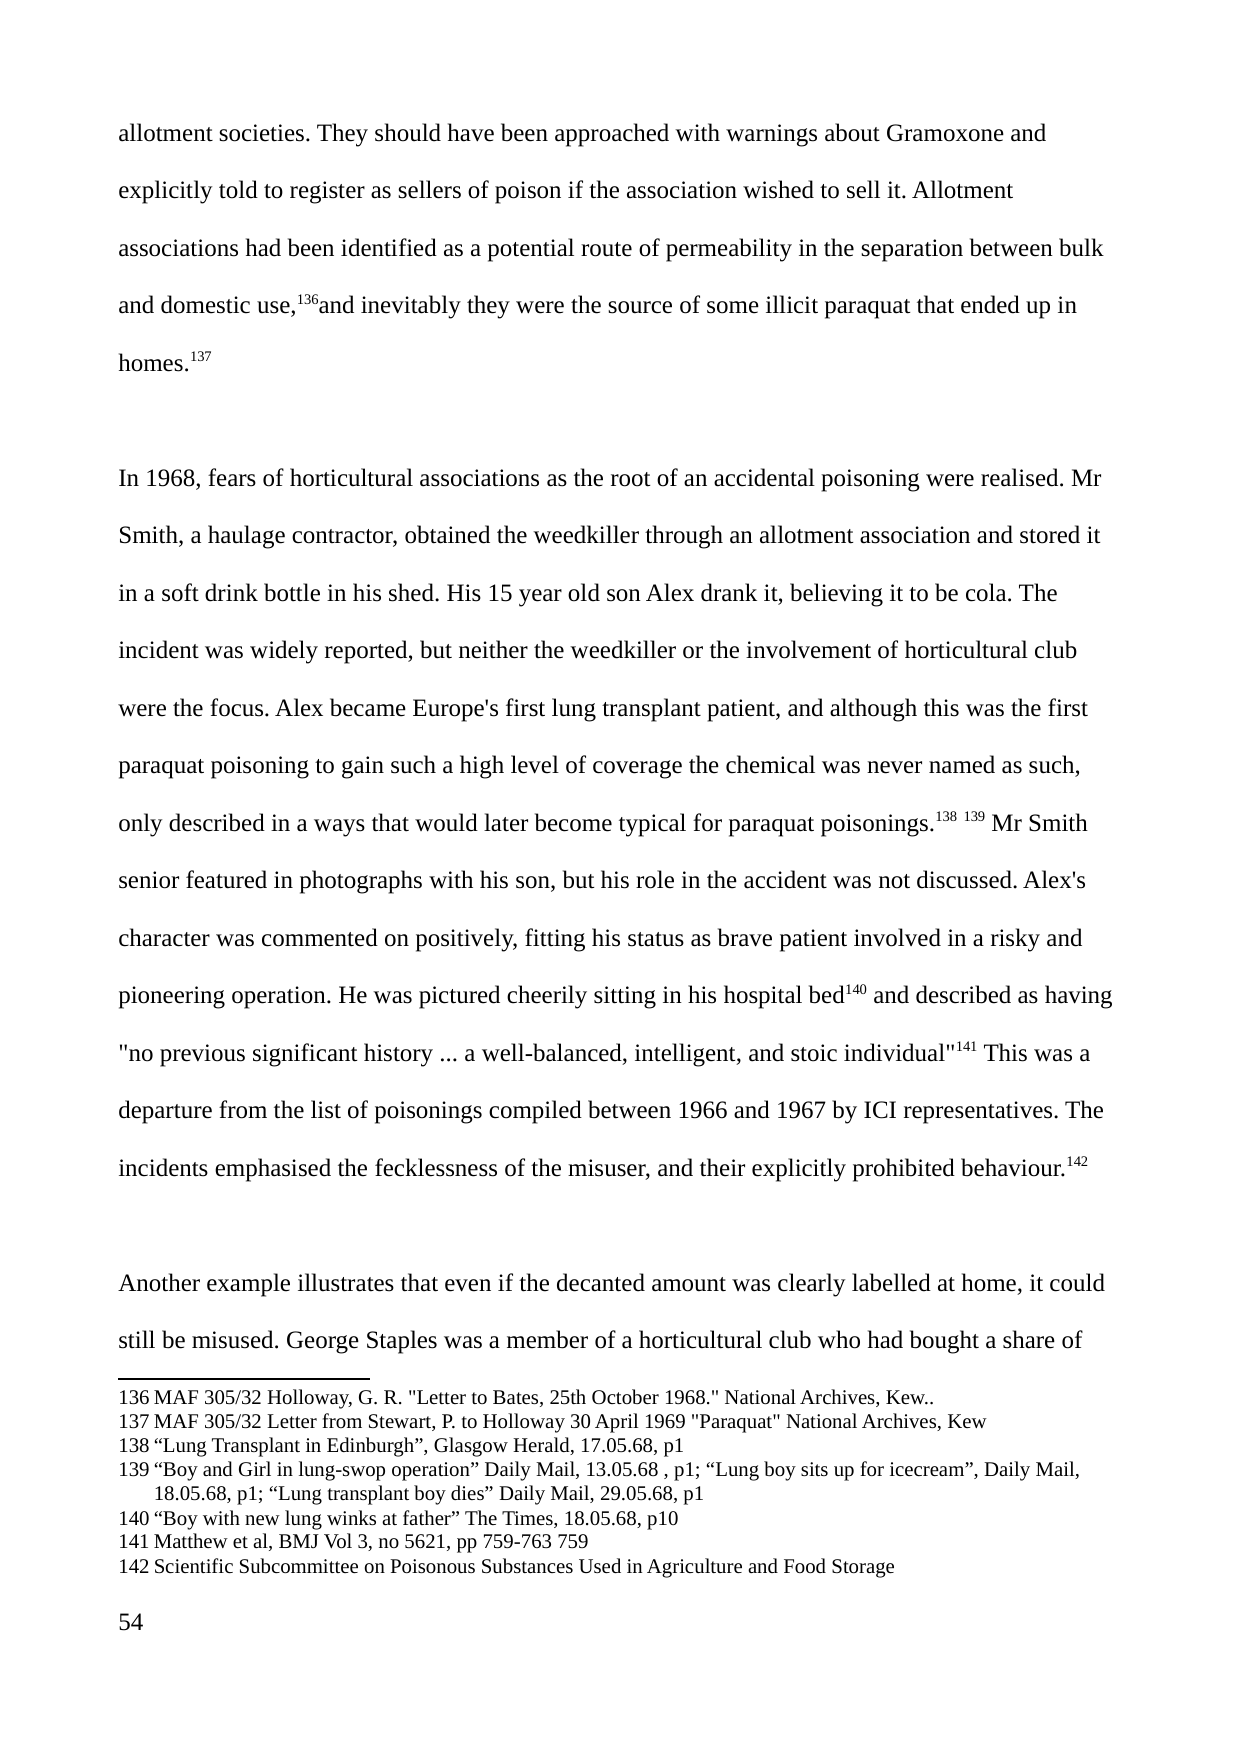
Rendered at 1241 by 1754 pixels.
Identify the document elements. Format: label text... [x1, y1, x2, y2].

text “Lung Transplant in Edinburgh”, Glasgow Herald, 17.05.68, p1 [118, 1433, 1122, 1457]
text allotment societies. They should have been approached with warnings about Gramoxone and explicitly told to register as sellers of poison if the association wished to sell it. Allotment associations had been identified as a potential route of permeability in the separation between bulk and domestic use,and inevitably they were the source of some illicit paraquat that ended up in homes. [118, 118, 1122, 377]
text In 1968, fears of horticultural associations as the root of an accidental poisoning were realised. Mr Smith, a haulage contractor, obtained the weedkiller through an allotment association and stored it in a soft drink bottle in his shed. His 15 year old son Alex drank it, believing it to be cola. The incident was widely reported, but neither the weedkiller or the involvement of horticultural club were the focus. Alex became Europe's first lung transplant patient, and although this was the first paraquat poisoning to gain such a high level of coverage the chemical was never named as such, only described in a ways that would later become typical for paraquat poisonings. Mr Smith senior featured in photographs with his son, but his role in the accident was not discussed. Alex's character was commented on positively, fitting his status as brave patient involved in a risky and pioneering operation. He was pictured cheerily sitting in his hospital bed and described as having "no previous significant history ... a well-balanced, intelligent, and stoic individual" This was a departure from the list of poisonings compiled between 1966 and 1967 by ICI representatives. The incidents emphasised the fecklessness of the misuser, and their explicitly prohibited behaviour. [118, 463, 1122, 1182]
text Scientific Subcommittee on Poisonous Substances Used in Agriculture and Food Storage [118, 1553, 1122, 1578]
text Another example illustrates that even if the decanted amount was clearly labelled at home, it could still be misused. George Staples was a member of a horticultural club who had bought a share of [118, 1268, 1122, 1354]
text “Boy and Girl in lung-swop operation” Daily Mail, 13.05.68 , p1; “Lung boy sits up for icecream”, Daily Mail, 18.05.68, p1; “Lung transplant boy dies” Daily Mail, 29.05.68, p1 [118, 1457, 1122, 1505]
text MAF 305/32 Holloway, G. R. "Letter to Bates, 25th October 1968." National Archives, Kew.. [118, 1385, 1122, 1409]
text Matthew et al, BMJ Vol 3, no 5621, pp 759-763 759 [118, 1529, 1122, 1553]
text MAF 305/32 Letter from Stewart, P. to Holloway 30 April 1969 "Paraquat" National Archives, Kew [118, 1409, 1122, 1433]
text “Boy with new lung winks at father” The Times, 18.05.68, p10 [118, 1505, 1122, 1529]
